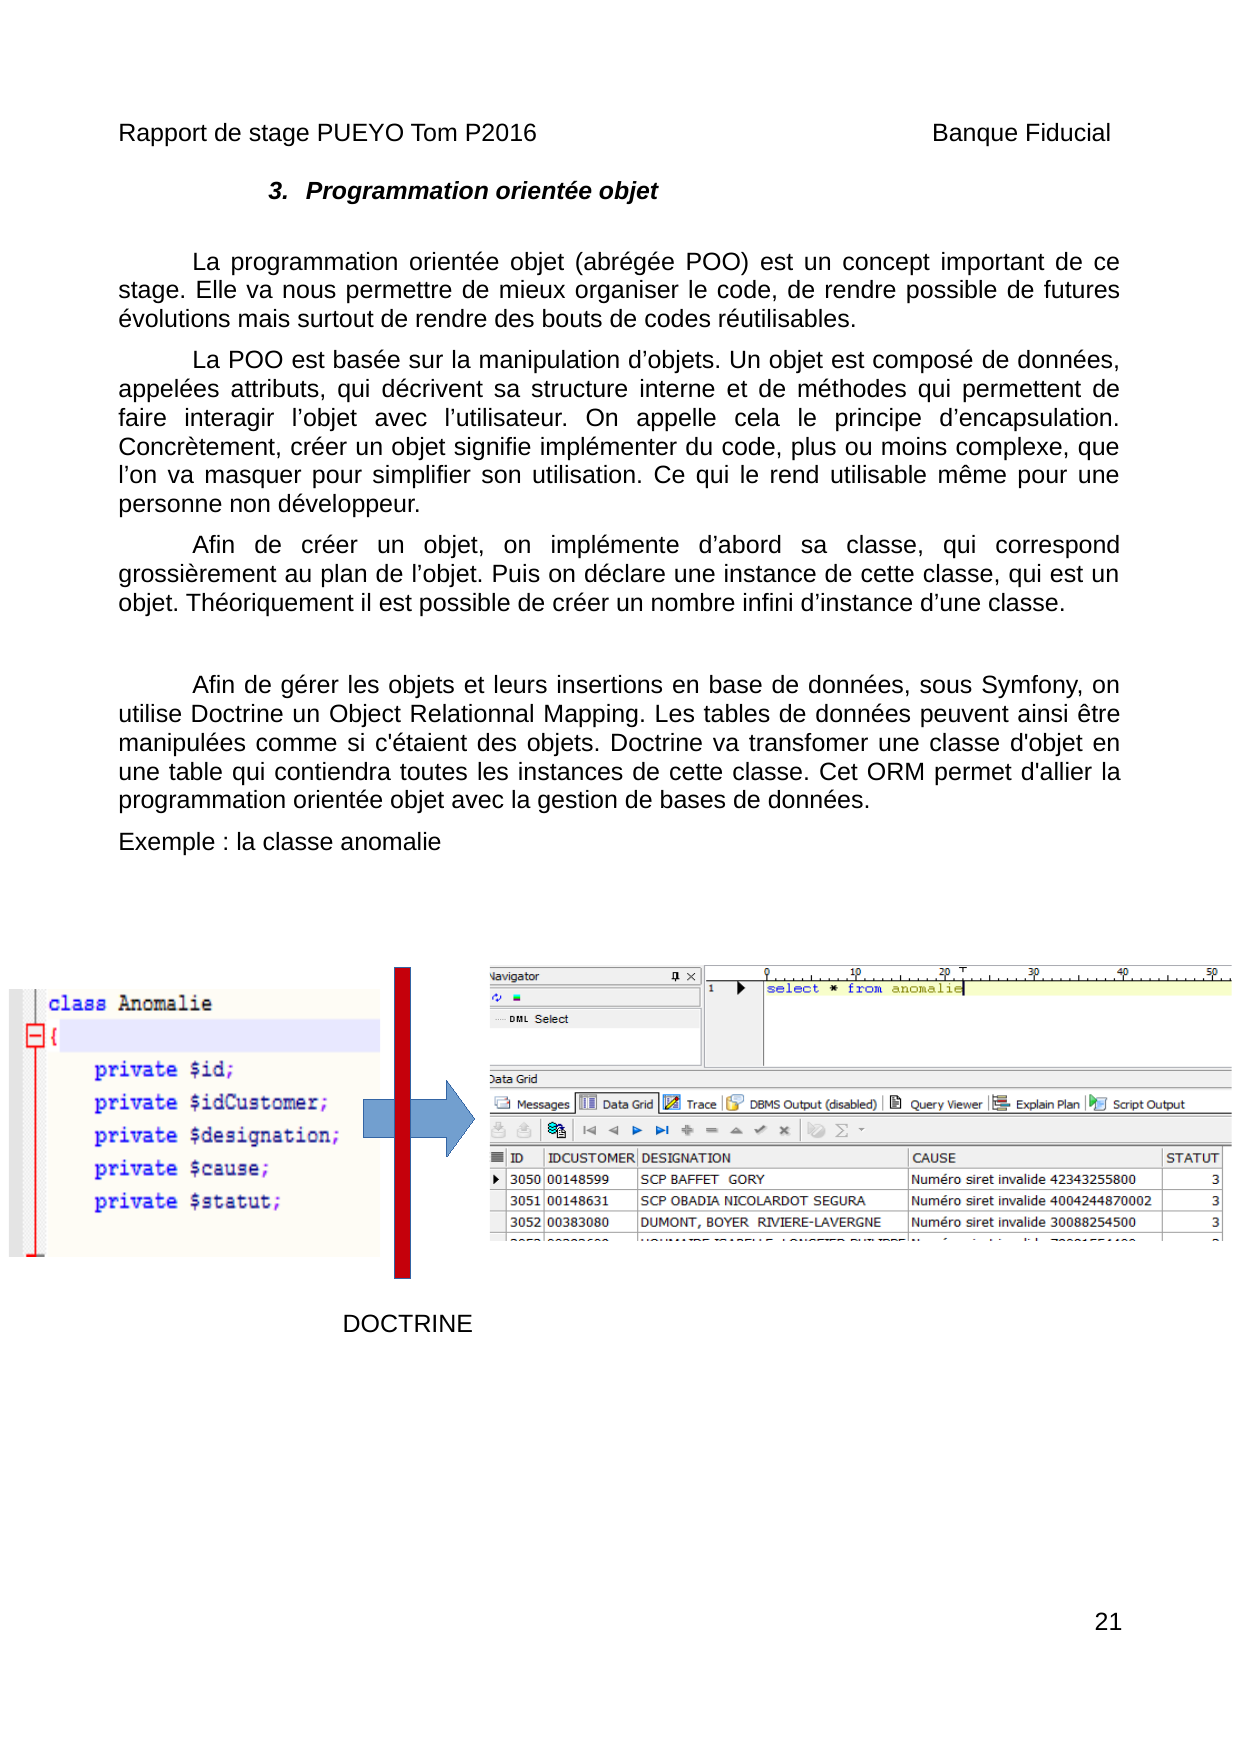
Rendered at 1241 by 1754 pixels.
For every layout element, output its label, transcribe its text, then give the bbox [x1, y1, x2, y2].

text La programmation orientée objet (abrégée POO) est un concept important de ce stage. Elle va nous permettre de mieux organiser le code, de rendre possible de futures évolutions mais surtout de rendre des bouts de codes réutilisables. [118, 247, 1122, 333]
subtitle Programmation orientée objet [268, 176, 1122, 205]
picture [8, 989, 381, 1257]
text Exemple : la classe anomalie [118, 827, 1122, 855]
text La POO est basée sur la manipulation d’objets. Un objet est composé de données, appelées attributs, qui décrivent sa structure interne et de méthodes qui permettent de faire interagir l’objet avec l’utilisateur. On appelle cela le principe d’encapsulation. Concrètement, créer un objet signifie implémenter du code, plus ou moins complexe, que l’on va masquer pour simplifier son utilisation. Ce qui le rend utilisable même pour une personne non développeur. [118, 345, 1122, 518]
text Afin de gérer les objets et leurs insertions en base de données, sous Symfony, on utilise Doctrine un Object Relationnal Mapping. Les tables de données peuvent ainsi être manipulées comme si c'étaient des objets. Doctrine va transfomer une classe d'objet en une table qui contiendra toutes les instances de cette classe. Cet ORM permet d'allier la programmation orientée objet avec la gestion de bases de données. [118, 670, 1122, 814]
text Afin de créer un objet, on implémente d’abord sa classe, qui correspond grossièrement au plan de l’objet. Puis on déclare une instance de cette classe, qui est un objet. Théoriquement il est possible de créer un nombre infini d’instance d’une classe. [118, 530, 1122, 617]
picture [489, 965, 1232, 1241]
